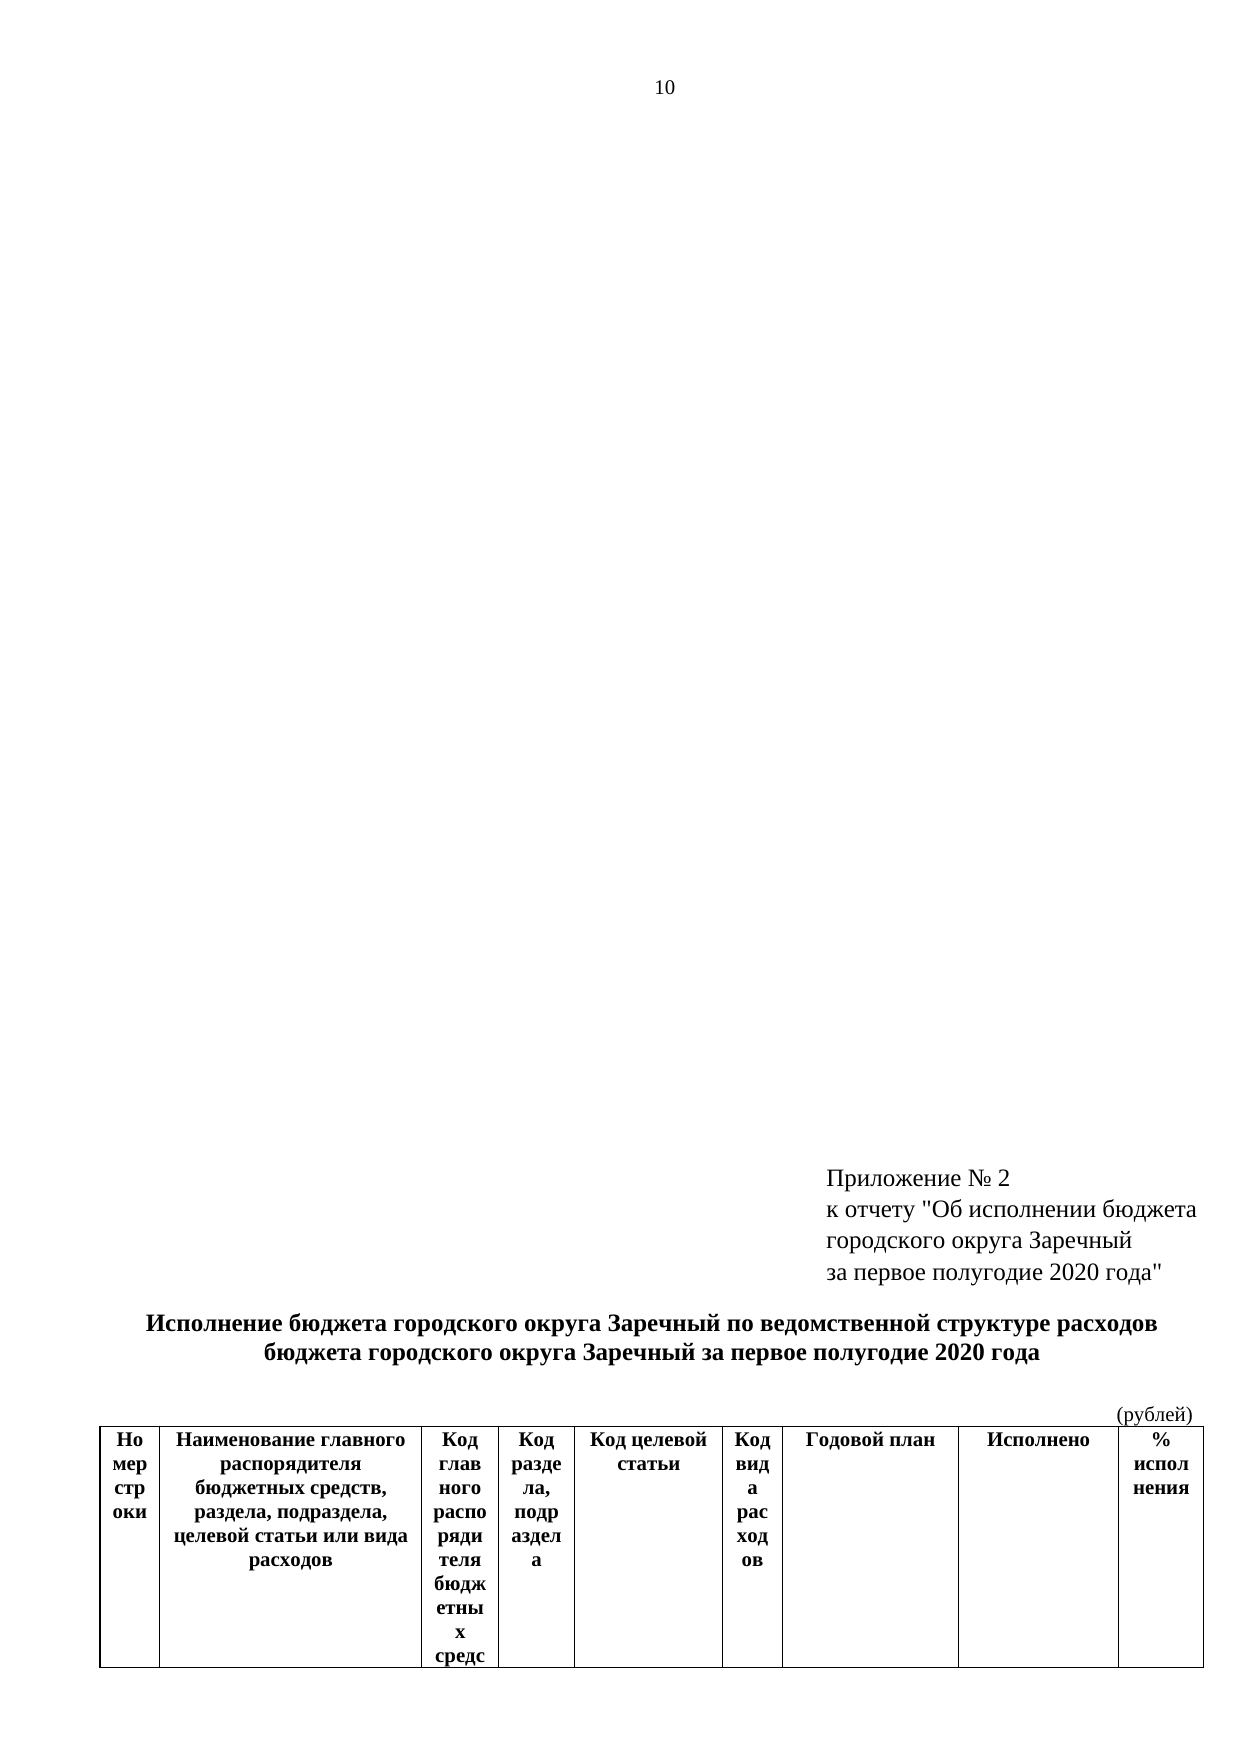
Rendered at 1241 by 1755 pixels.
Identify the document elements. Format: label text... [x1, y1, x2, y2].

table_header [201, 1163, 429, 1288]
table_cell [100, 1397, 159, 1426]
table_cell Годовой план [783, 1427, 958, 1667]
table_cell Код главного распорядителя бюджетных средс [422, 1427, 498, 1667]
table_header [804, 1163, 1204, 1288]
table_cell [160, 1366, 1204, 1397]
table_cell % исполнения [1119, 1427, 1203, 1667]
table_header [100, 1163, 201, 1288]
table_header [682, 1163, 804, 1288]
table_cell городского округа Заречный [815, 1225, 1204, 1257]
table_cell Код раздела, подраздела [499, 1427, 574, 1667]
table_cell к отчету "Об исполнении бюджета [815, 1194, 1204, 1225]
table_cell Наименование главного распорядителя бюджетных средств, раздела, подраздела, целевой статьи или вида расходов [160, 1427, 421, 1667]
table_header [429, 1163, 570, 1288]
table_cell Код целевой статьи [575, 1427, 722, 1667]
table_cell [100, 1366, 159, 1397]
table_cell Номер строки [101, 1427, 159, 1667]
table_header Приложение № 2 [815, 1163, 1204, 1194]
table_cell Исполнение бюджета городского округа Заречный по ведомственной структуре расходов бюджета городского округа Заречный за первое полугодие 2020 года [100, 1288, 1204, 1366]
table_cell (рублей) [160, 1397, 1204, 1426]
table_header [570, 1163, 682, 1288]
table_cell за первое полугодие 2020 года" [815, 1257, 1204, 1288]
table_cell Исполнено [959, 1427, 1118, 1667]
table_cell Код вида расходов [723, 1427, 782, 1667]
